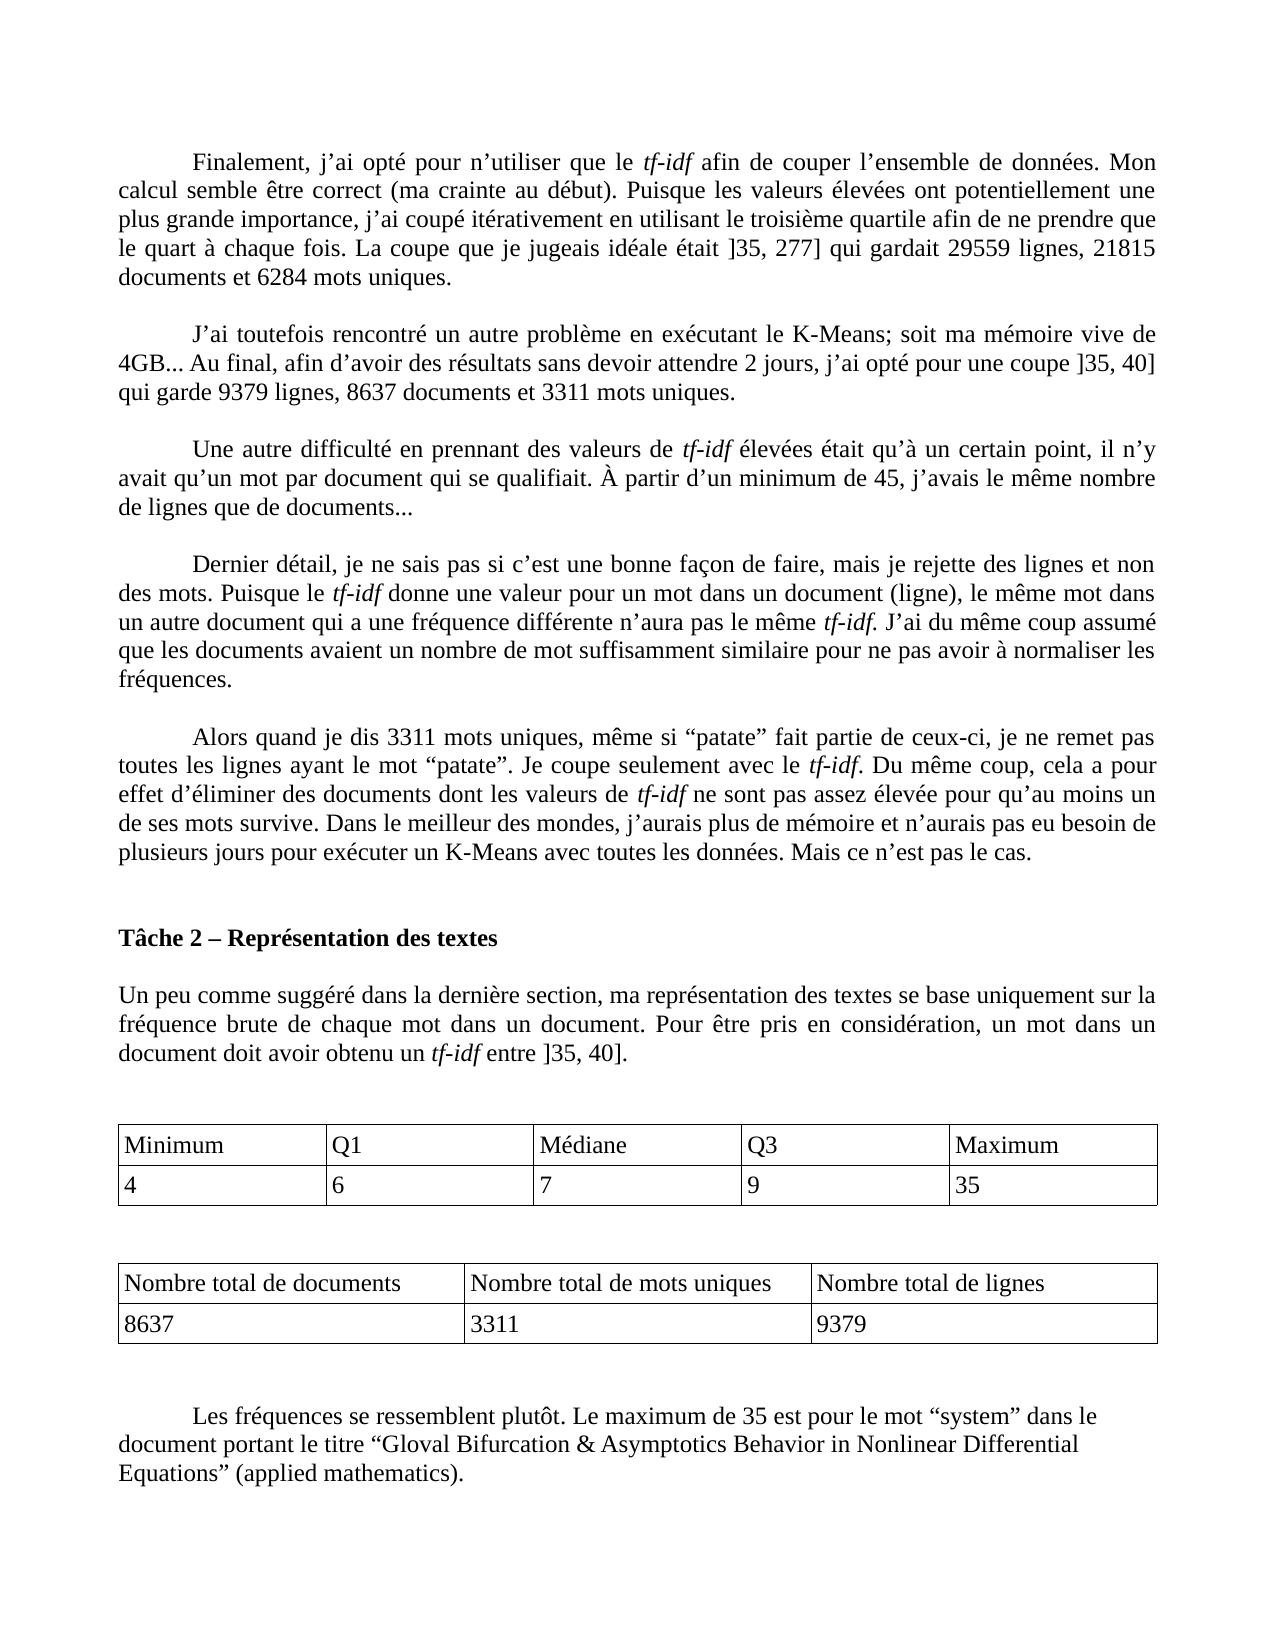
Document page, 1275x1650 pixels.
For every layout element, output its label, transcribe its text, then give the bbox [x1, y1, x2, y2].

table_cell 8637 [119, 1304, 464, 1343]
table_header Q3 [742, 1125, 949, 1165]
table_header Nombre total de mots uniques [465, 1264, 811, 1303]
table_header Maximum [950, 1125, 1157, 1165]
table_header Minimum [119, 1125, 326, 1165]
table_header Médiane [534, 1125, 741, 1165]
table_cell 9 [742, 1166, 949, 1205]
text Alors quand je dis 3311 mots uniques, même si “patate” fait partie de ceux-ci, je ne remet pas toutes les lignes ayant le mot “patate”. Je coupe seulement avec le tf-idf. Du même coup, cela a pour effet d’éliminer des documents dont les valeurs de tf-idf ne sont pas assez élevée pour qu’au moins un de ses mots survive. Dans le meilleur des mondes, j’aurais plus de mémoire et n’aurais pas eu besoin de plusieurs jours pour exécuter un K-Means avec toutes les données. Mais ce n’est pas le cas. [118, 722, 1157, 866]
table_header Nombre total de documents [119, 1264, 464, 1303]
table_cell 6 [327, 1166, 533, 1205]
text Dernier détail, je ne sais pas si c’est une bonne façon de faire, mais je rejette des lignes et non des mots. Puisque le tf-idf donne une valeur pour un mot dans un document (ligne), le même mot dans un autre document qui a une fréquence différente n’aura pas le même tf-idf. J’ai du même coup assumé que les documents avaient un nombre de mot suffisamment similaire pour ne pas avoir à normaliser les fréquences. [118, 549, 1157, 693]
table_cell 3311 [465, 1304, 811, 1343]
text Finalement, j’ai opté pour n’utiliser que le tf-idf afin de couper l’ensemble de données. Mon calcul semble être correct (ma crainte au début). Puisque les valeurs élevées ont potentiellement une plus grande importance, j’ai coupé itérativement en utilisant le troisième quartile afin de ne prendre que le quart à chaque fois. La coupe que je jugeais idéale était ]35, 277] qui gardait 29559 lignes, 21815 documents et 6284 mots uniques. [118, 147, 1157, 291]
text Un peu comme suggéré dans la dernière section, ma représentation des textes se base uniquement sur la fréquence brute de chaque mot dans un document. Pour être pris en considération, un mot dans un document doit avoir obtenu un tf-idf entre ]35, 40]. [118, 981, 1157, 1067]
table_header Nombre total de lignes [812, 1264, 1157, 1303]
text Une autre difficulté en prennant des valeurs de tf-idf élevées était qu’à un certain point, il n’y avait qu’un mot par document qui se qualifiait. À partir d’un minimum de 45, j’avais le même nombre de lignes que de documents... [118, 434, 1157, 521]
text Tâche 2 – Représentation des textes [118, 923, 1157, 952]
text J’ai toutefois rencontré un autre problème en exécutant le K-Means; soit ma mémoire vive de 4GB... Au final, afin d’avoir des résultats sans devoir attendre 2 jours, j’ai opté pour une coupe ]35, 40] qui garde 9379 lignes, 8637 documents et 3311 mots uniques. [118, 319, 1157, 406]
table_cell 4 [119, 1166, 326, 1205]
table_cell 7 [534, 1166, 741, 1205]
table_cell 35 [950, 1166, 1157, 1205]
text Les fréquences se ressemblent plutôt. Le maximum de 35 est pour le mot “system” dans le document portant le titre “Gloval Bifurcation & Asymptotics Behavior in Nonlinear Differential Equations” (applied mathematics). [118, 1401, 1157, 1487]
table_header Q1 [327, 1125, 533, 1165]
table_cell 9379 [812, 1304, 1157, 1343]
